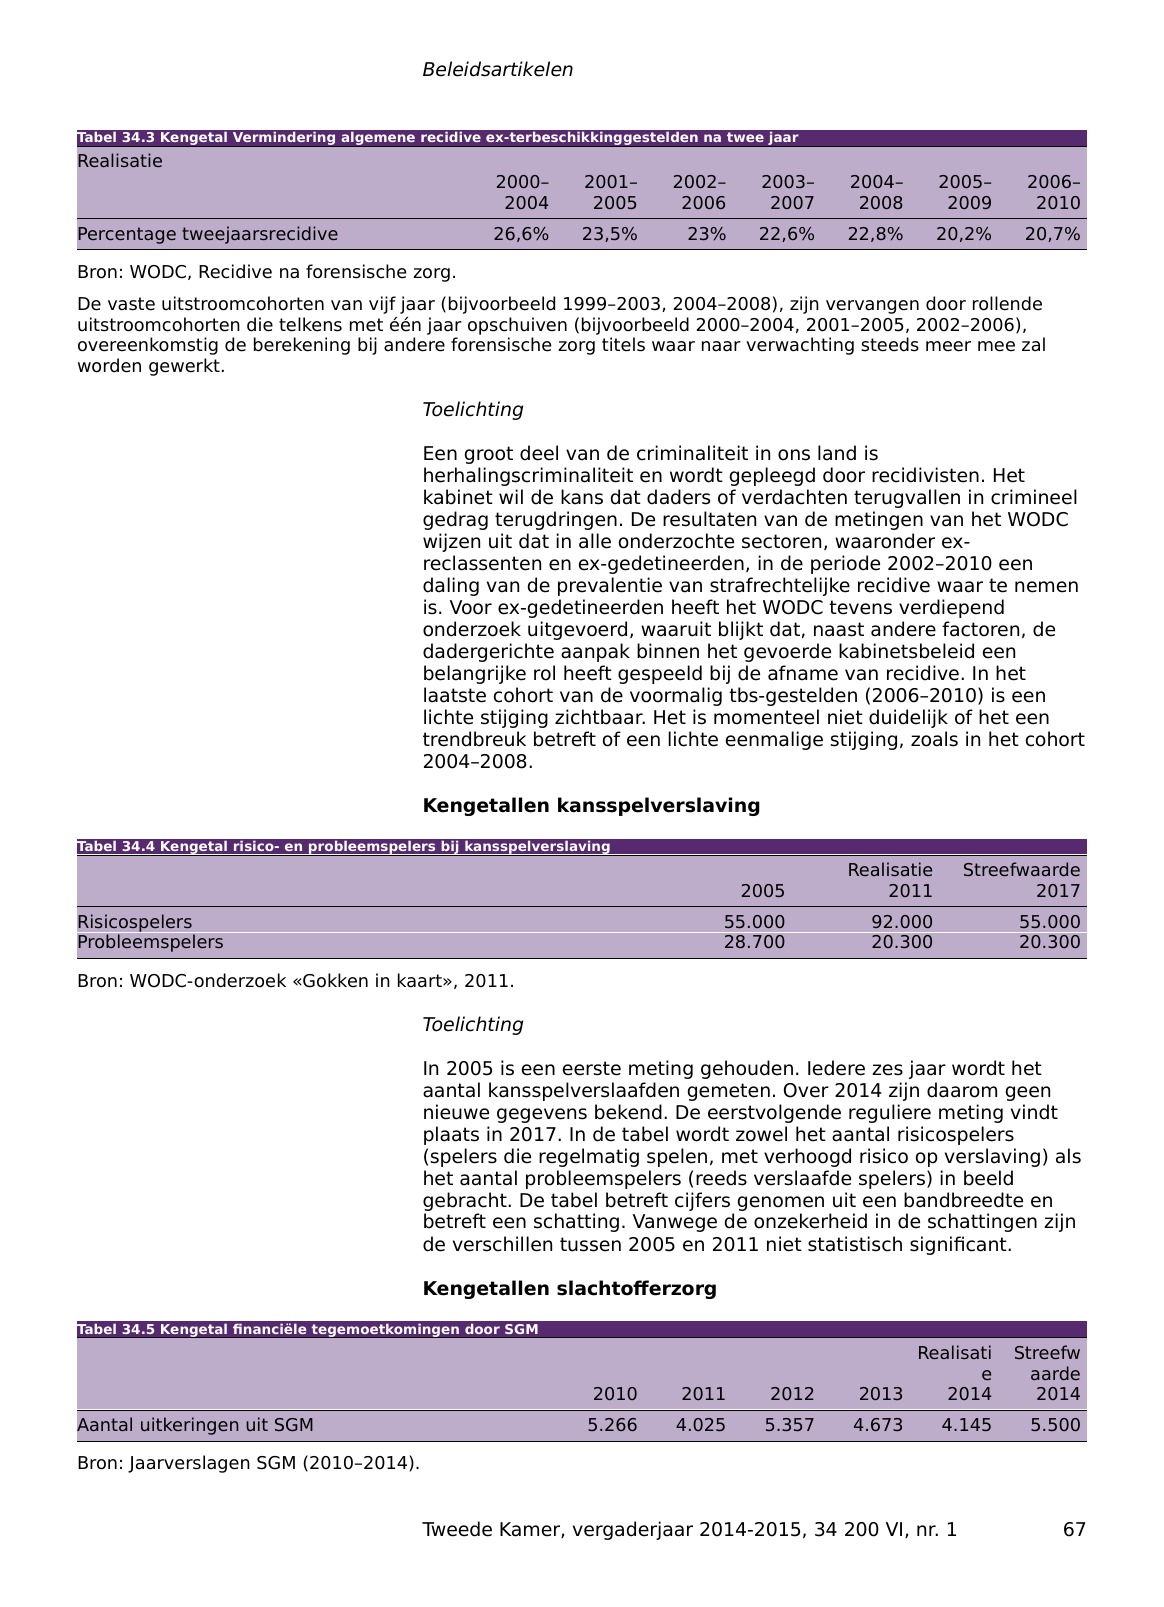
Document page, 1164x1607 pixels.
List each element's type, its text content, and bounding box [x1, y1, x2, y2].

subtitle Toelichting [422, 399, 1087, 421]
table_cell 5.266 [555, 1411, 644, 1441]
table_cell [909, 147, 998, 172]
table_cell Percentage tweejaarsrecidive [77, 219, 466, 249]
table_cell [998, 147, 1087, 172]
table_cell 20.300 [939, 933, 1087, 958]
table_cell 2010 [555, 1384, 644, 1409]
table_header Tabel 34.4 Kengetal risico- en probleemspelers bij kansspelverslaving [77, 839, 1087, 854]
table_cell 2003–2007 [732, 172, 821, 218]
text Een groot deel van de criminaliteit in ons land is herhalingscriminaliteit en wordt gepleegd door recidivisten. Het kabinet wil de kans dat daders of verdachten terugvallen in crimineel gedrag terugdringen. De resultaten van de metingen van het WODC wijzen uit dat in alle onderzochte sectoren, waaronder ex-reclassenten en ex-gedetineerden, in de periode 2002–2010 een daling van de prevalentie van strafrechtelijke recidive waar te nemen is. Voor ex-gedetineerden heeft het WODC tevens verdiepend onderzoek uitgevoerd, waaruit blijkt dat, naast andere factoren, de dadergerichte aanpak binnen het gevoerde kabinetsbeleid een belangrijke rol heeft gespeeld bij de afname van recidive. In het laatste cohort van de voormalig tbs-gestelden (2006–2010) is een lichte stijging zichtbaar. Het is momenteel niet duidelijk of het een trendbreuk betreft of een lichte eenmalige stijging, zoals in het cohort 2004–2008. [422, 443, 1087, 773]
table_cell [644, 856, 791, 881]
table_cell [732, 147, 821, 172]
table_cell 2012 [732, 1384, 821, 1409]
subtitle Kengetallen slachtofferzorg [422, 1278, 1087, 1299]
table_cell [77, 1338, 555, 1384]
table_cell Probleemspelers [77, 933, 644, 958]
table_cell Realisatie [791, 856, 939, 881]
table_cell 20,7% [998, 219, 1087, 249]
table_cell [821, 147, 909, 172]
table_cell 4.145 [909, 1411, 998, 1441]
table_cell [644, 1338, 732, 1384]
table_cell 22,6% [732, 219, 821, 249]
table_cell [821, 1338, 909, 1384]
table_cell Bron: WODC-onderzoek «Gokken in kaart», 2011. [77, 959, 1087, 991]
table_cell [77, 881, 644, 906]
table_cell Risicospelers [77, 907, 644, 932]
table_cell 26,6% [466, 219, 555, 249]
table_cell 2013 [821, 1384, 909, 1409]
table_cell 2005 [644, 881, 791, 906]
table_cell 20,2% [909, 219, 998, 249]
table_cell 2014 [909, 1384, 998, 1409]
table_cell 4.025 [644, 1411, 732, 1441]
table_cell 28.700 [644, 933, 791, 958]
table_cell 23% [644, 219, 732, 249]
table_cell 20.300 [791, 933, 939, 958]
table_header Tabel 34.3 Kengetal Vermindering algemene recidive ex-terbeschikkinggestelden na twee jaar [77, 130, 1087, 146]
subtitle Kengetallen kansspelverslaving [422, 795, 1087, 817]
table_cell 2011 [791, 881, 939, 906]
table_cell 5.500 [998, 1411, 1087, 1441]
table_cell 92.000 [791, 907, 939, 932]
table_cell 2006–2010 [998, 172, 1087, 218]
table_cell [644, 147, 732, 172]
table_cell [77, 172, 466, 218]
table_cell 2001–2005 [555, 172, 644, 218]
table_cell [77, 856, 644, 881]
table_cell 2000–2004 [466, 172, 555, 218]
table_cell Streefwaarde [939, 856, 1087, 881]
table_cell 5.357 [732, 1411, 821, 1441]
table_cell 23,5% [555, 219, 644, 249]
table_cell [77, 1384, 555, 1409]
table_cell 2014 [998, 1384, 1087, 1409]
table_cell 2002–2006 [644, 172, 732, 218]
table_cell [732, 1338, 821, 1384]
table_cell 55.000 [939, 907, 1087, 932]
table_cell Streefwaarde [998, 1338, 1087, 1384]
table_header Tabel 34.5 Kengetal financiële tegemoetkomingen door SGM [77, 1321, 1087, 1337]
table_cell 2017 [939, 881, 1087, 906]
table_cell 2005–2009 [909, 172, 998, 218]
table_cell 22,8% [821, 219, 909, 249]
table_cell Realisatie [77, 147, 644, 172]
table_cell 55.000 [644, 907, 791, 932]
text In 2005 is een eerste meting gehouden. Iedere zes jaar wordt het aantal kansspelverslaafden gemeten. Over 2014 zijn daarom geen nieuwe gegevens bekend. De eerstvolgende reguliere meting vindt plaats in 2017. In de tabel wordt zowel het aantal risicospelers (spelers die regelmatig spelen, met verhoogd risico op verslaving) als het aantal probleemspelers (reeds verslaafde spelers) in beeld gebracht. De tabel betreft cijfers genomen uit een bandbreedte en betreft een schatting. Vanwege de onzekerheid in de schattingen zijn de verschillen tussen 2005 en 2011 niet statistisch significant. [422, 1058, 1087, 1255]
table_cell 2004–2008 [821, 172, 909, 218]
table_cell Aantal uitkeringen uit SGM [77, 1411, 555, 1441]
table_cell Bron: WODC, Recidive na forensische zorg. De vaste uitstroomcohorten van vijf jaar (bijvoorbeeld 1999–2003, 2004–2008), zijn vervangen door rollende uitstroomcohorten die telkens met één jaar opschuiven (bijvoorbeeld 2000–2004, 2001–2005, 2002–2006), overeenkomstig de berekening bij andere forensische zorg titels waar naar verwachting steeds meer mee zal worden gewerkt. [77, 250, 1087, 377]
table_cell 2011 [644, 1384, 732, 1409]
table_cell [555, 1338, 644, 1384]
table_cell Bron: Jaarverslagen SGM (2010–2014). [77, 1442, 1087, 1474]
table_cell Realisatie [909, 1338, 998, 1384]
subtitle Toelichting [422, 1013, 1087, 1035]
table_cell 4.673 [821, 1411, 909, 1441]
